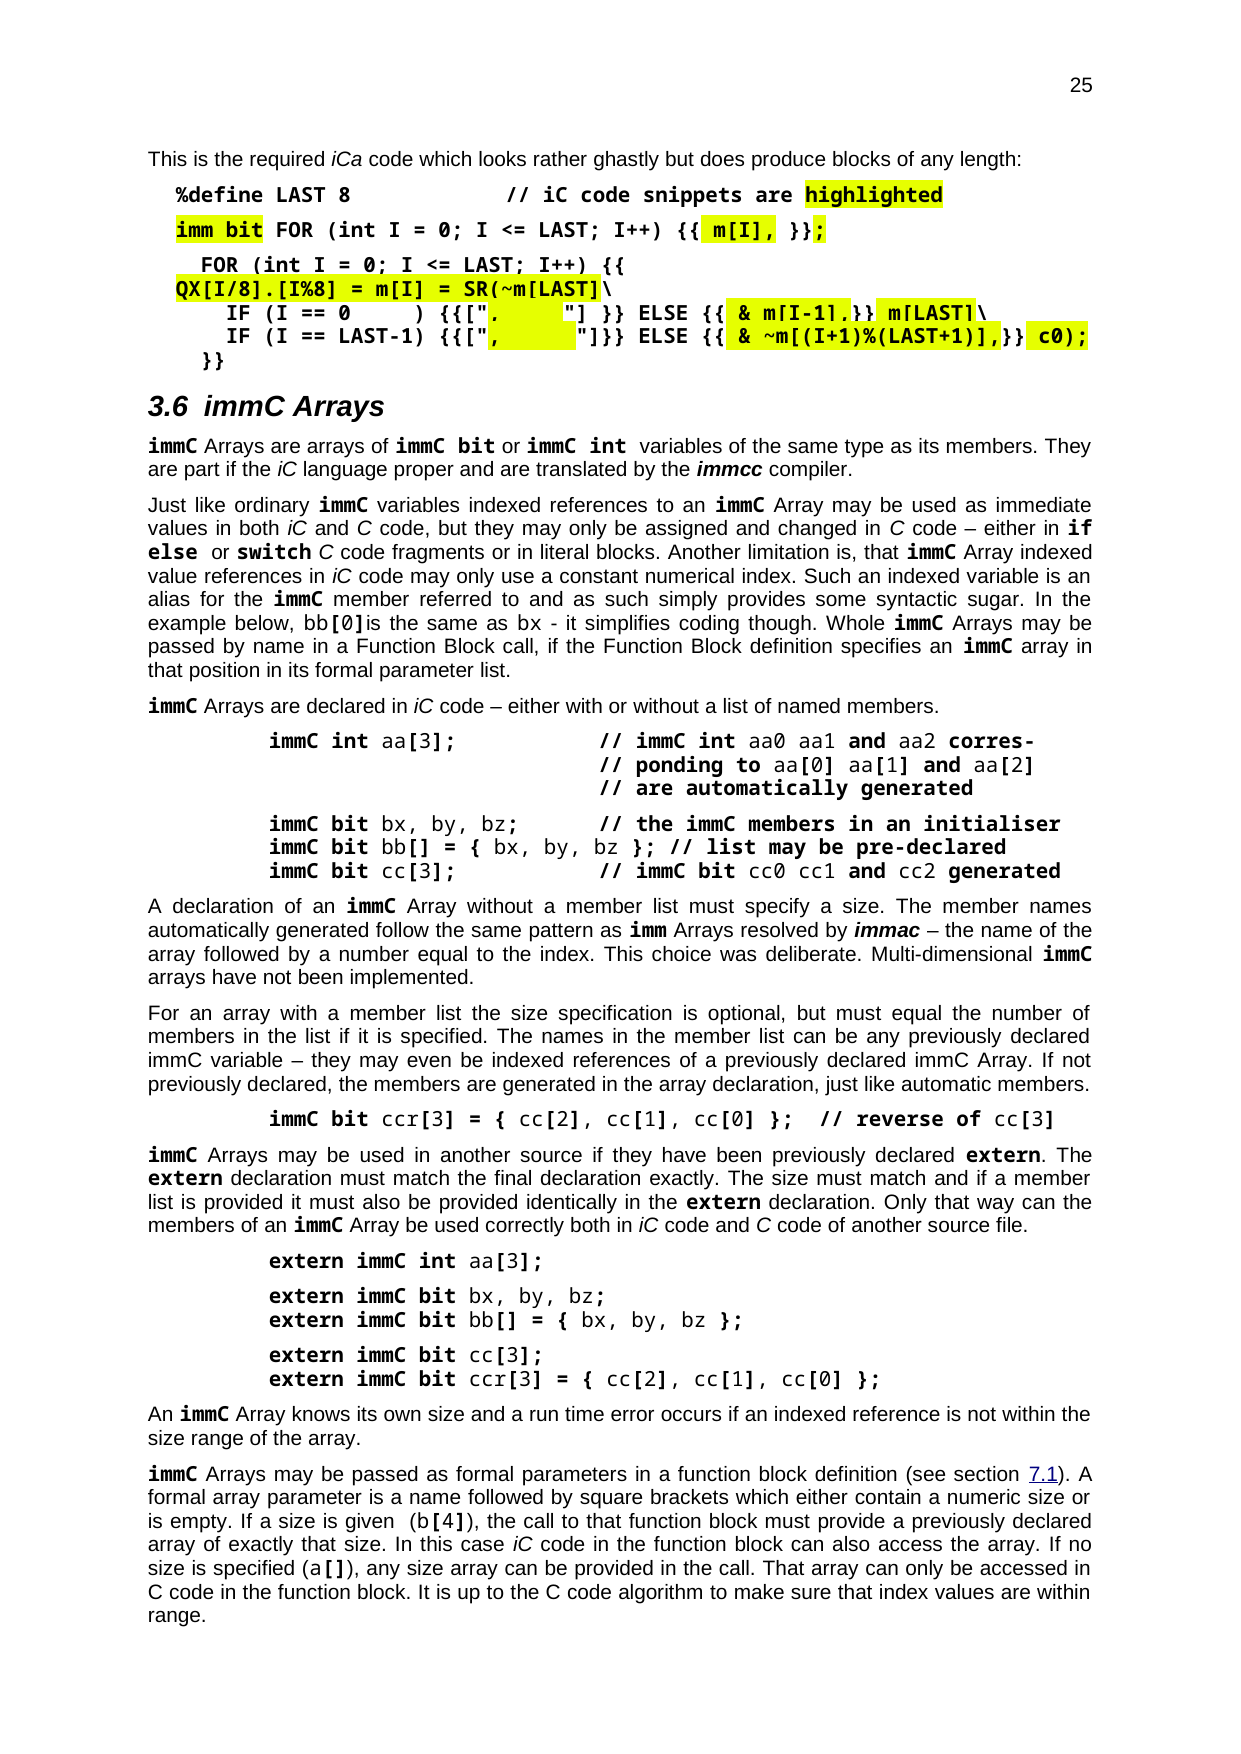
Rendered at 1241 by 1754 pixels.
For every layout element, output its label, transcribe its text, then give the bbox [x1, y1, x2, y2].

text This is the required iCa code which looks rather ghastly but does produce blocks of any length: [148, 148, 1092, 171]
text For an array with a member list the size specification is optional, but must equal the number of members in the list if it is specified. The names in the member list can be any previously declared immC variable – they may even be indexed references of a previously declared immC Array. If not previously declared, the members are generated in the array declaration, just like automatic members. [148, 1001, 1092, 1096]
text FOR (int I = 0; I <= LAST; I++) {{ QX[I/8].[I%8] = m[I] = SR(~m[LAST]\ IF (I == 0 ) {{[", "] }} ELSE {{ & m[I-1],}} m[LAST]\ IF (I == LAST-1) {{[", "]}} ELSE {{ & ~m[(I+1)%(LAST+1)],}} c0); }} [176, 254, 1092, 372]
text immC int aa[3]; // immC int aa0 aa1 and aa2 corres- // ponding to aa[0] aa[1] and aa[2] // are automatically generated [268, 729, 1092, 801]
text %define LAST 8 // iC code snippets are highlighted [176, 183, 1092, 207]
text immC Arrays may be passed as formal parameters in a function block definition (see section 7.1). A formal array parameter is a name followed by square brackets which either contain a numeric size or is empty. If a size is given (b[4]), the call to that function block must provide a previously declared array of exactly that size. In this case iC code in the function block can also access the array. If no size is specified (a[]), any size array can be provided in the call. That array can only be accessed in C code in the function block. It is up to the C code algorithm to make sure that index values are within range. [148, 1462, 1092, 1628]
text immC Arrays are arrays of immC bit or immC int variables of the same type as its members. They are part if the iC language proper and are translated by the immcc compiler. [148, 434, 1092, 481]
text Just like ordinary immC variables indexed references to an immC Array may be used as immediate values in both iC and C code, but they may only be assigned and changed in C code – either in if else or switch C code fragments or in literal blocks. Another limitation is, that immC Array indexed value references in iC code may only use a constant numerical index. Such an indexed variable is an alias for the immC member referred to and as such simply provides some syntactic sugar. In the example below, bb[0]is the same as bx - it simplifies coding though. Whole immC Arrays may be passed by name in a Function Block call, if the Function Block definition specifies an immC array in that position in its formal parameter list. [148, 493, 1092, 682]
text extern immC bit cc[3]; extern immC bit ccr[3] = { cc[2], cc[1], cc[0] }; [268, 1344, 1092, 1391]
subtitle immC Arrays [148, 390, 1092, 422]
text extern immC int aa[3]; [268, 1249, 1092, 1273]
text extern immC bit bx, by, bz; extern immC bit bb[] = { bx, by, bz }; [268, 1285, 1092, 1332]
text immC Arrays are declared in iC code – either with or without a list of named members. [148, 694, 1092, 718]
text immC Arrays may be used in another source if they have been previously declared extern. The extern declaration must match the final declaration exactly. The size must match and if a member list is provided it must also be provided identically in the extern declaration. Only that way can the members of an immC Array be used correctly both in iC code and C code of another source file. [148, 1143, 1092, 1238]
text immC bit ccr[3] = { cc[2], cc[1], cc[0] }; // reverse of cc[3] [268, 1108, 1092, 1131]
text imm bit FOR (int I = 0; I <= LAST; I++) {{ m[I], }}; [176, 218, 1092, 242]
text An immC Array knows its own size and a run time error occurs if an indexed reference is not within the size range of the array. [148, 1403, 1092, 1450]
text immC bit bx, by, bz; // the immC members in an initialiser immC bit bb[] = { bx, by, bz }; // list may be pre-declared immC bit cc[3]; // immC bit cc0 cc1 and cc2 generated [268, 812, 1092, 883]
text A declaration of an immC Array without a member list must specify a size. The member names automatically generated follow the same pattern as imm Arrays resolved by immac – the name of the array followed by a number equal to the index. This choice was deliberate. Multi-dimensional immC arrays have not been implemented. [148, 895, 1092, 989]
